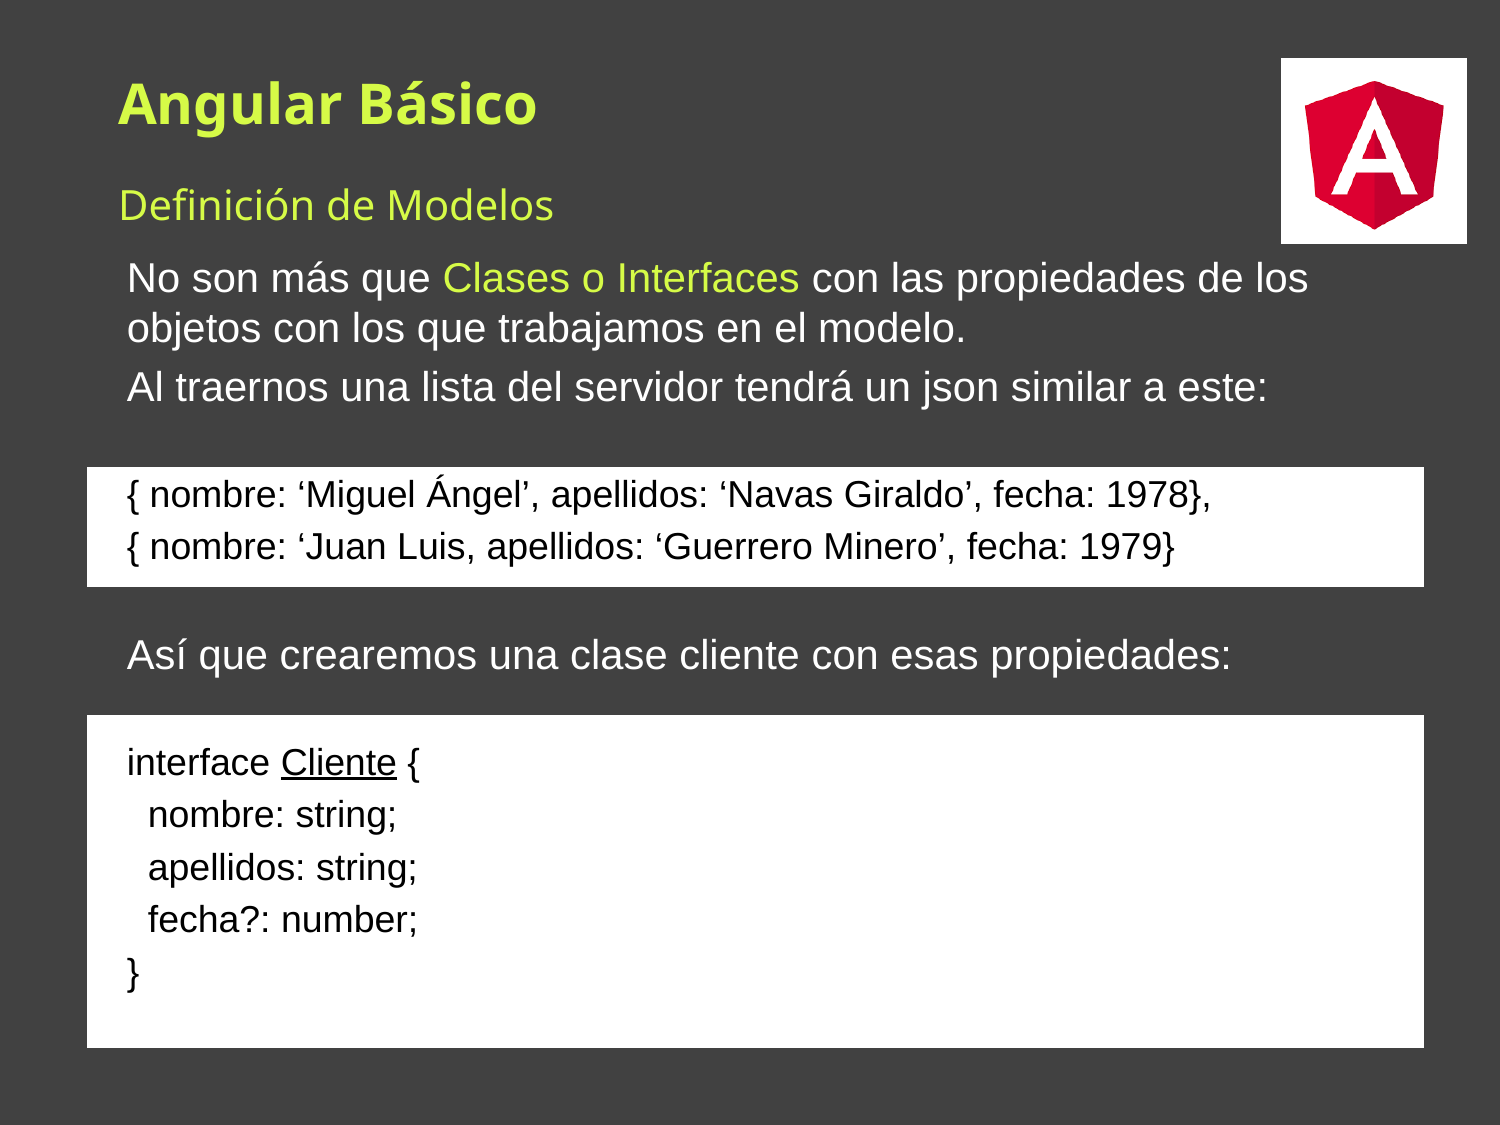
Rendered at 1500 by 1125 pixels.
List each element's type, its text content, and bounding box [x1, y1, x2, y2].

picture [1281, 58, 1467, 244]
text_box No son más que Clases o Interfaces con las propiedades de los objetos con los que trabajamos en el modelo. Al traernos una lista del servidor tendrá un json similar a este: { nombre: ‘Miguel Ángel’, apellidos: ‘Navas Giraldo’, fecha: 1978}, { nombre: ‘Juan Luis, apellidos: ‘Guerrero Minero’, fecha: 1979} Así que crearemos una clase cliente con esas propiedades: interface Cliente { nombre: string; apellidos: string; fecha?: number; } [64, 243, 1412, 1024]
text_box [88, 716, 1424, 1047]
text_box [1412, 467, 1424, 587]
list Definición de Modelos [103, 163, 1282, 243]
title Angular Básico [103, 59, 1282, 144]
